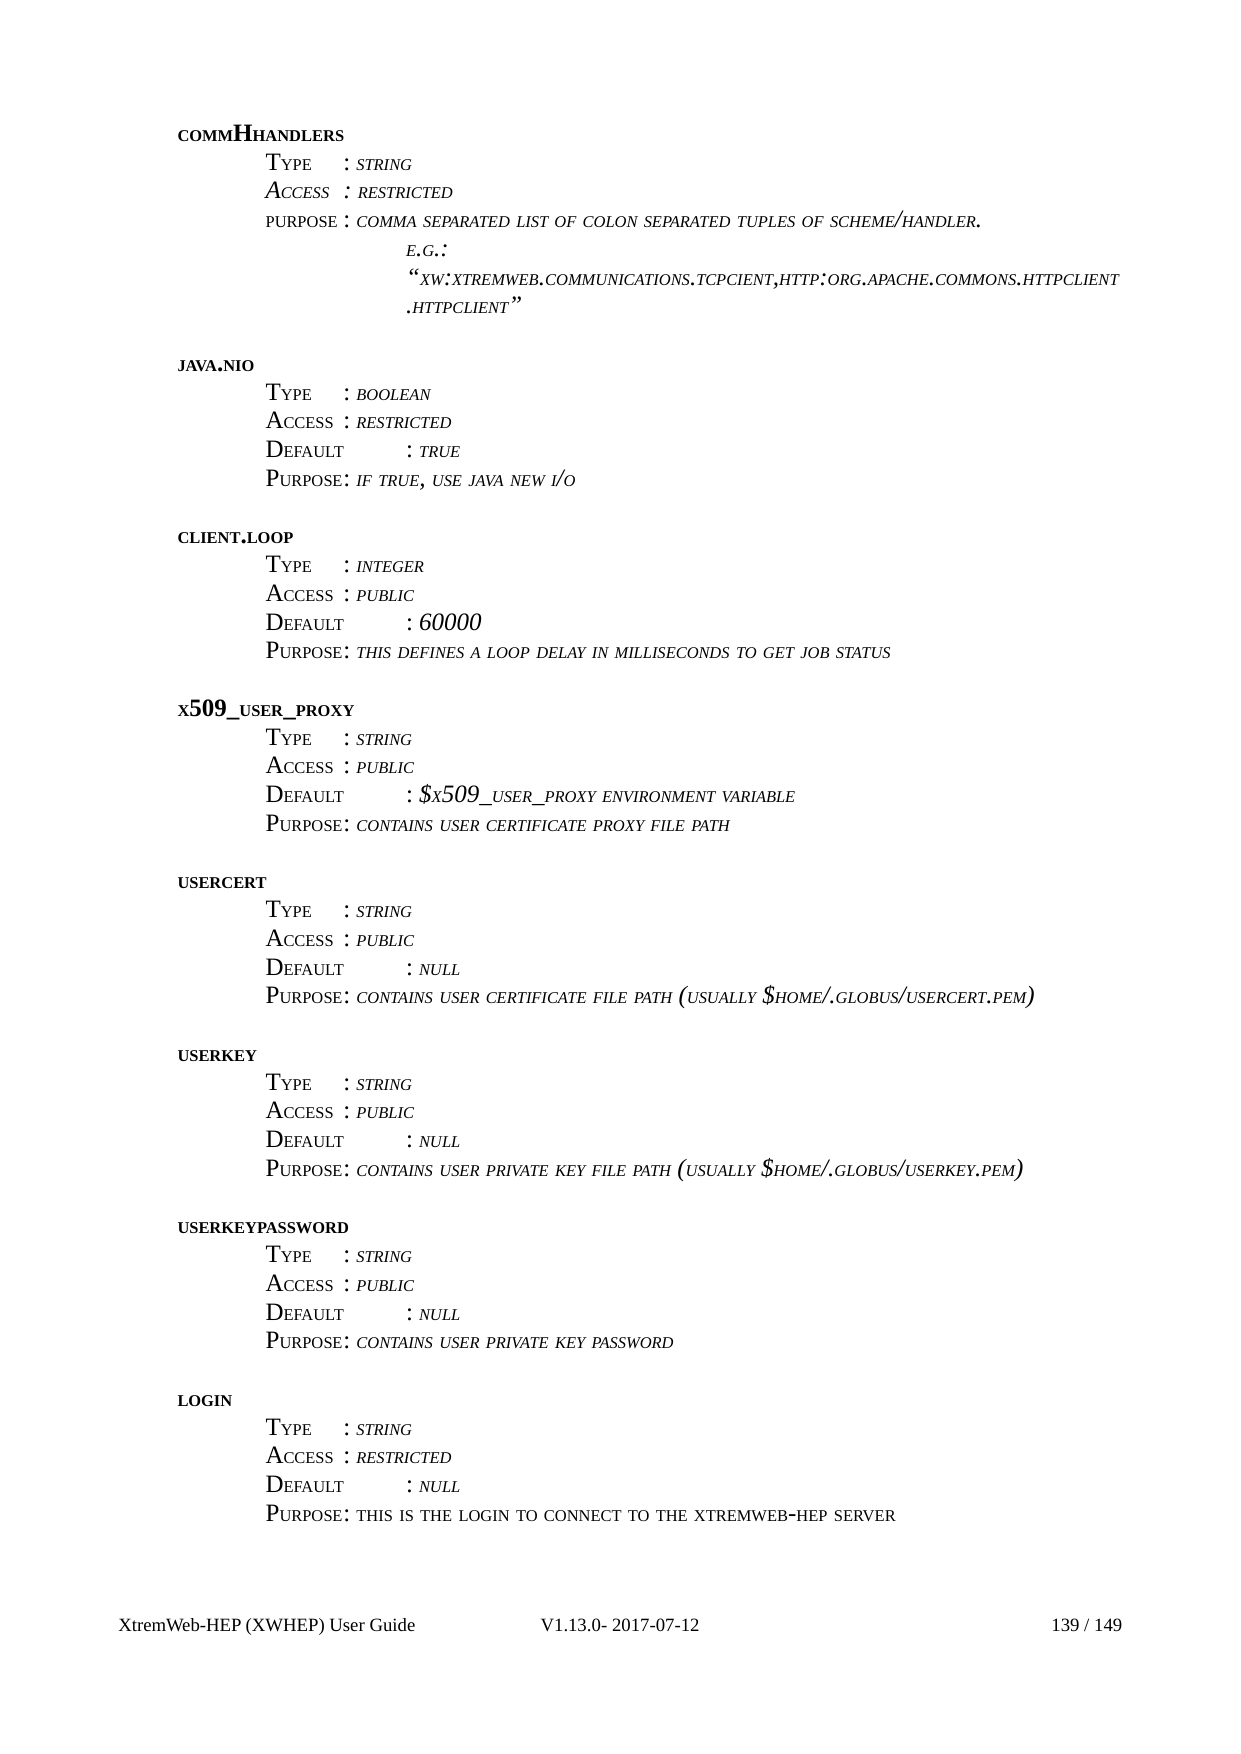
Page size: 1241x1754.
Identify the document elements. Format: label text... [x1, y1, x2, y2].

text Type : string [265, 1239, 1122, 1268]
text Access : restricted [265, 176, 1122, 204]
text Type : boolean [265, 377, 1122, 406]
text Purpose : this is the login to connect to the xtremweb-hep server [265, 1498, 1122, 1527]
text Default : null [265, 1297, 1122, 1326]
text Type : string [265, 722, 1122, 751]
text Type : string [265, 1412, 1122, 1441]
text Access : public [265, 578, 1122, 607]
text Default : $x509_user_proxy environment variable [265, 779, 1122, 808]
text Access : public [265, 923, 1122, 952]
text Default : null [265, 1124, 1122, 1153]
text Access : restricted [265, 406, 1122, 434]
text Access : restricted [265, 1441, 1122, 1469]
text login [177, 1383, 1122, 1412]
text Access : public [265, 751, 1122, 779]
text Purpose : this defines a loop delay in milliseconds to get job status [265, 636, 1122, 664]
text Access : public [265, 1268, 1122, 1297]
text Default : null [265, 952, 1122, 981]
text usercert [177, 866, 1122, 894]
text userkeypassword [177, 1211, 1122, 1239]
text client.loop [177, 521, 1122, 549]
text Default : null [265, 1469, 1122, 1498]
text Type : string [265, 1067, 1122, 1096]
text Purpose : contains user certificate file path (usually $home/.globus/usercert.pem) [265, 981, 1122, 1009]
text x509_user_proxy [177, 693, 1122, 722]
text Type : string [265, 147, 1122, 176]
text Purpose : if true, use java new i/o [265, 463, 1122, 492]
text Type : integer [265, 549, 1122, 578]
text Access : public [265, 1096, 1122, 1124]
text Default : true [265, 434, 1122, 463]
text Type : string [265, 894, 1122, 923]
text userkey [177, 1038, 1122, 1067]
text commHhandlers [177, 118, 1122, 147]
text java.nio [177, 348, 1122, 377]
text purpose : comma separated list of colon separated tuples of scheme/handler. e.g.: “xw:xtremweb.communications.tcpcient,http:org.apache.commons.httpclient.httpclient” [265, 204, 1122, 319]
text Purpose : contains user private key file path (usually $home/.globus/userkey.pem) [265, 1153, 1122, 1182]
text Default : 60000 [265, 607, 1122, 636]
text Purpose : contains user private key password [265, 1326, 1122, 1354]
text Purpose : contains user certificate proxy file path [265, 808, 1122, 837]
